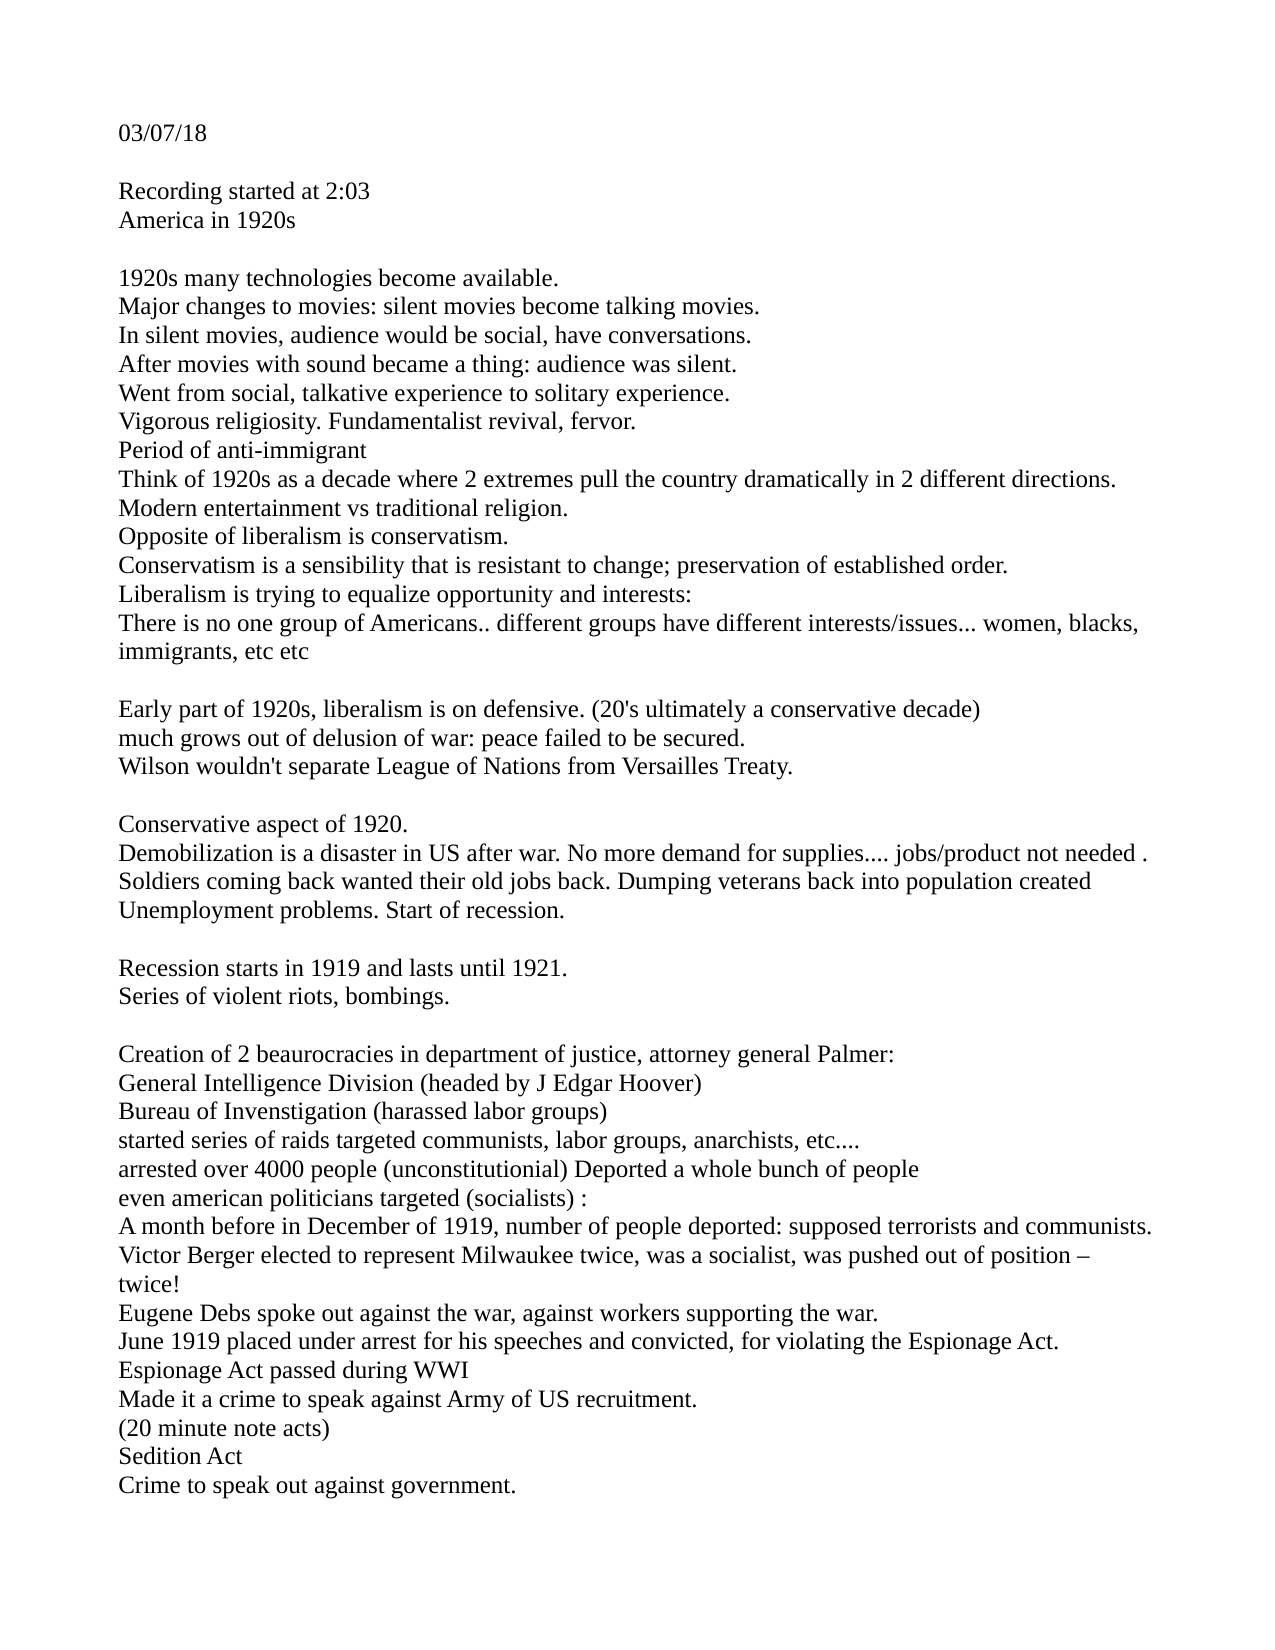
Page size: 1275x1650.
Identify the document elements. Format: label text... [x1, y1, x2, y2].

text America in 1920s [118, 205, 1157, 234]
text Vigorous religiosity. Fundamentalist revival, fervor. [118, 406, 1157, 435]
text Espionage Act passed during WWI [118, 1355, 1157, 1384]
text Conservative aspect of 1920. [118, 809, 1157, 838]
text Period of anti-immigrant [118, 435, 1157, 464]
text Liberalism is trying to equalize opportunity and interests: [118, 579, 1157, 608]
text Conservatism is a sensibility that is resistant to change; preservation of established order. [118, 550, 1157, 579]
text much grows out of delusion of war: peace failed to be secured. [118, 723, 1157, 751]
text even american politicians targeted (socialists) : [118, 1183, 1157, 1211]
text Series of violent riots, bombings. [118, 981, 1157, 1010]
text Modern entertainment vs traditional religion. [118, 493, 1157, 521]
text Major changes to movies: silent movies become talking movies. [118, 291, 1157, 320]
text Soldiers coming back wanted their old jobs back. Dumping veterans back into population created Unemployment problems. Start of recession. [118, 866, 1157, 924]
text Recession starts in 1919 and lasts until 1921. [118, 953, 1157, 981]
text Sedition Act [118, 1441, 1157, 1470]
text Opposite of liberalism is conservatism. [118, 521, 1157, 550]
text Think of 1920s as a decade where 2 extremes pull the country dramatically in 2 different directions. [118, 464, 1157, 493]
text Bureau of Invenstigation (harassed labor groups) [118, 1096, 1157, 1125]
text Early part of 1920s, liberalism is on defensive. (20's ultimately a conservative decade) [118, 694, 1157, 723]
text In silent movies, audience would be social, have conversations. [118, 320, 1157, 349]
text Demobilization is a disaster in US after war. No more demand for supplies.... jobs/product not needed . [118, 838, 1157, 866]
text Creation of 2 beaurocracies in department of justice, attorney general Palmer: [118, 1039, 1157, 1068]
text Wilson wouldn't separate League of Nations from Versailles Treaty. [118, 751, 1157, 780]
text Victor Berger elected to represent Milwaukee twice, was a socialist, was pushed out of position – twice! [118, 1240, 1157, 1298]
text Made it a crime to speak against Army of US recruitment. [118, 1384, 1157, 1413]
text Crime to speak out against government. [118, 1470, 1157, 1499]
text arrested over 4000 people (unconstitutionial) Deported a whole bunch of people [118, 1154, 1157, 1183]
text Went from social, talkative experience to solitary experience. [118, 378, 1157, 406]
text Eugene Debs spoke out against the war, against workers supporting the war. [118, 1298, 1157, 1326]
text There is no one group of Americans.. different groups have different interests/issues... women, blacks, immigrants, etc etc [118, 608, 1157, 665]
text After movies with sound became a thing: audience was silent. [118, 349, 1157, 378]
text started series of raids targeted communists, labor groups, anarchists, etc.... [118, 1125, 1157, 1154]
text General Intelligence Division (headed by J Edgar Hoover) [118, 1068, 1157, 1096]
text A month before in December of 1919, number of people deported: supposed terrorists and communists. [118, 1211, 1157, 1240]
text Recording started at 2:03 [118, 176, 1157, 205]
text June 1919 placed under arrest for his speeches and convicted, for violating the Espionage Act. [118, 1326, 1157, 1355]
text 1920s many technologies become available. [118, 263, 1157, 291]
text (20 minute note acts) [118, 1413, 1157, 1441]
